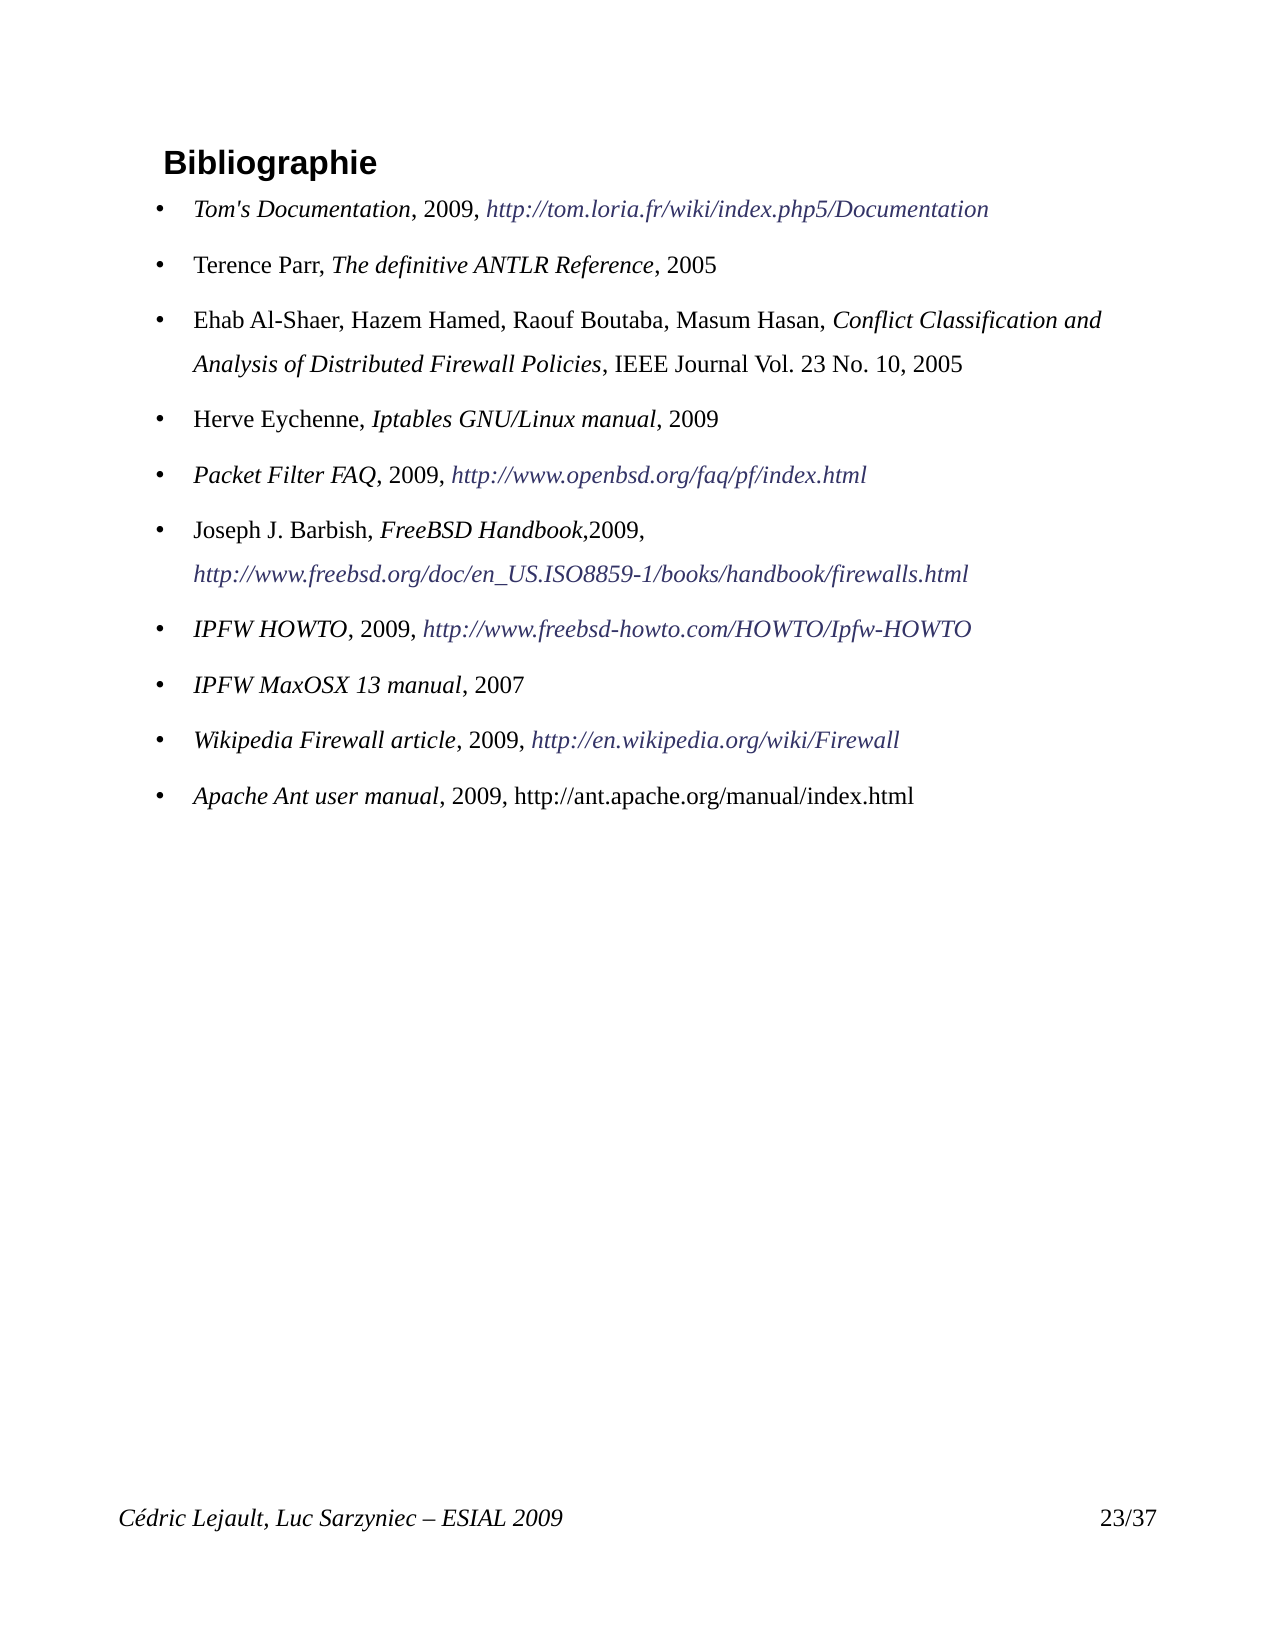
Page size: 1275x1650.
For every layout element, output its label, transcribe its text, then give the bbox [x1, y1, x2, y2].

list Packet Filter FAQ, 2009, http://www.openbsd.org/faq/pf/index.html [156, 460, 1157, 489]
list Herve Eychenne, Iptables GNU/Linux manual, 2009 [156, 404, 1157, 433]
list Tom's Documentation, 2009, http://tom.loria.fr/wiki/index.php5/Documentation [156, 194, 1157, 223]
subtitle Bibliographie [118, 143, 1157, 182]
list Terence Parr, The definitive ANTLR Reference, 2005 [156, 250, 1157, 279]
list Apache Ant user manual, 2009, http://ant.apache.org/manual/index.html [156, 781, 1157, 810]
list Wikipedia Firewall article, 2009, http://en.wikipedia.org/wiki/Firewall [156, 726, 1157, 754]
list Joseph J. Barbish, FreeBSD Handbook,2009, http://www.freebsd.org/doc/en_US.ISO8859-1/books/handbook/firewalls.html [156, 516, 1157, 587]
list Ehab Al-Shaer, Hazem Hamed, Raouf Boutaba, Masum Hasan, Conflict Classification and Analysis of Distributed Firewall Policies, IEEE Journal Vol. 23 No. 10, 2005 [156, 306, 1157, 377]
list IPFW MaxOSX 13 manual, 2007 [156, 670, 1157, 699]
list IPFW HOWTO, 2009, http://www.freebsd-howto.com/HOWTO/Ipfw-HOWTO [156, 614, 1157, 643]
